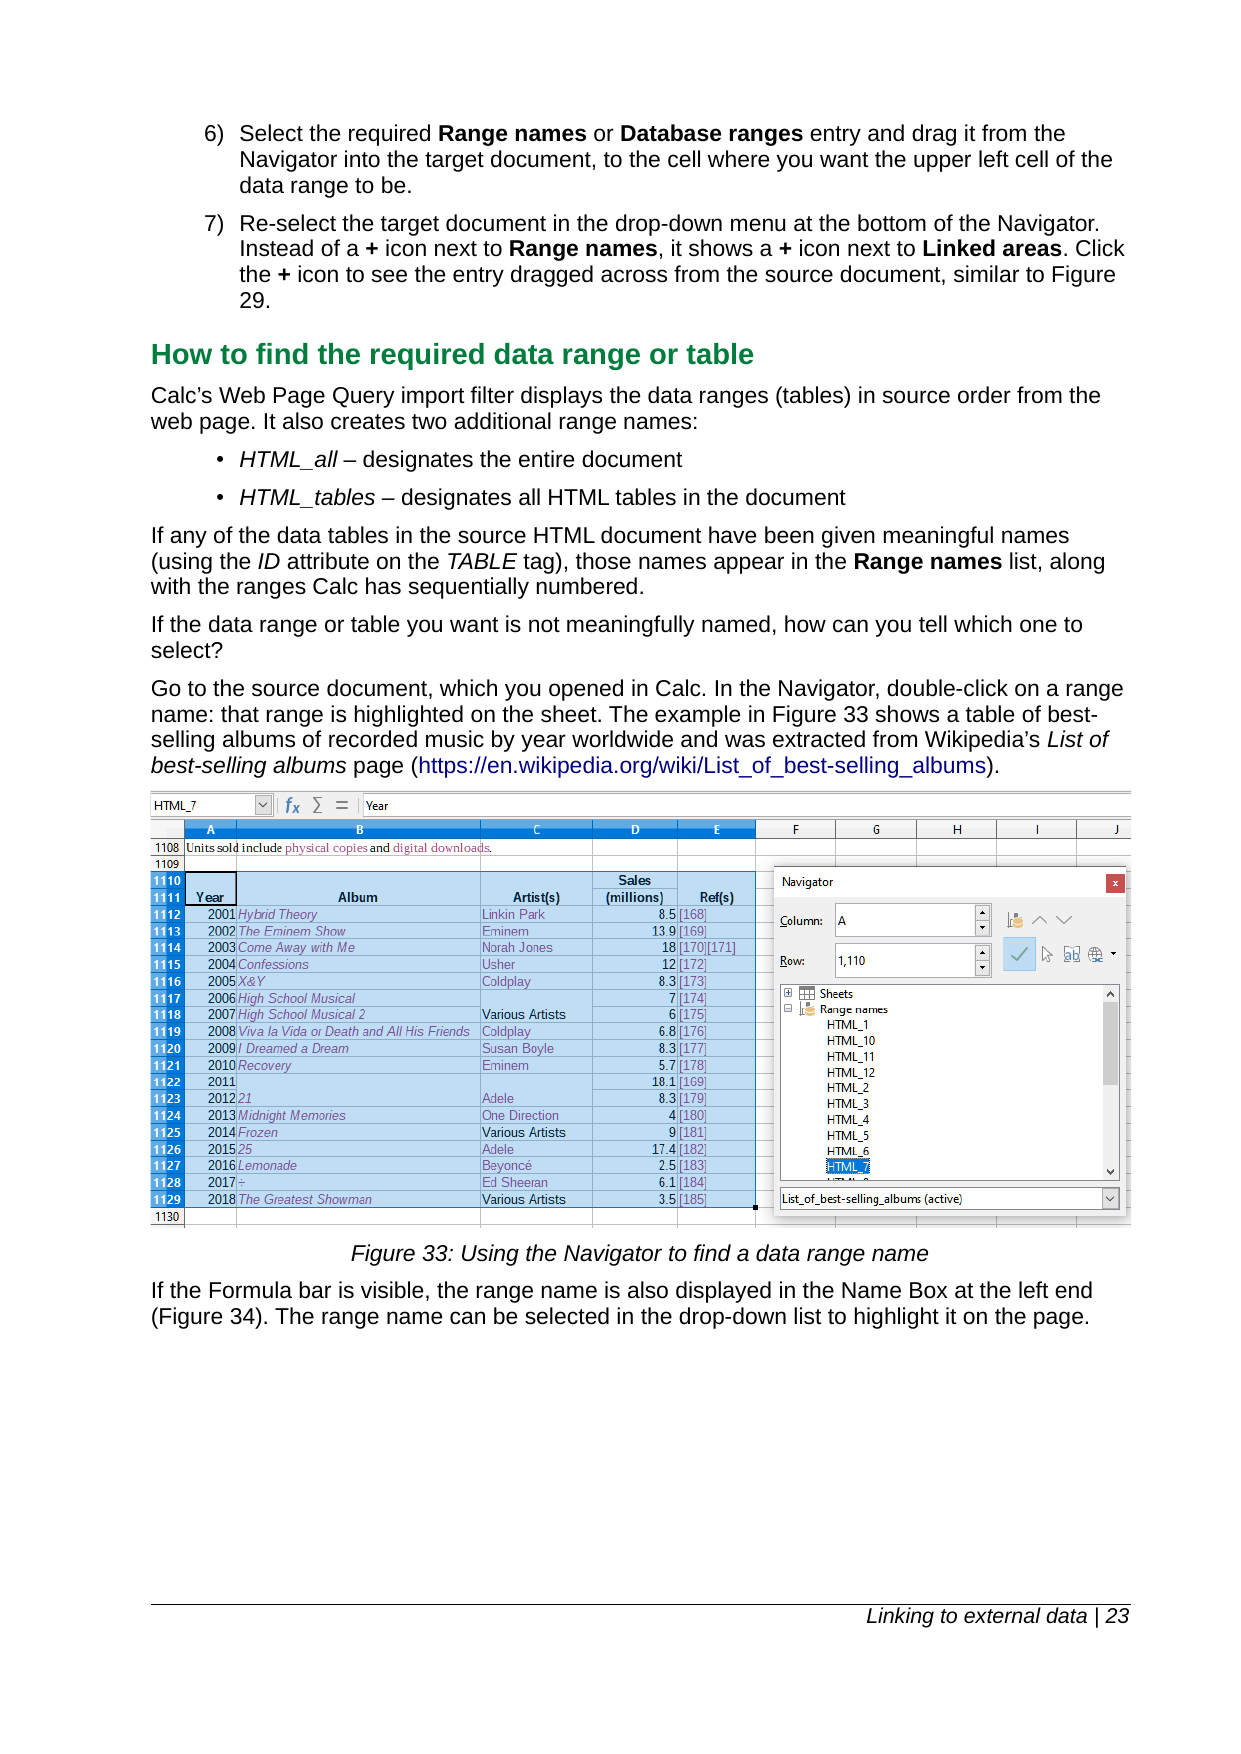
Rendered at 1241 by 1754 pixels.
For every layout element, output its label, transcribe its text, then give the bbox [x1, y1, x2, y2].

text If the data range or table you want is not meaningfully named, how can you tell which one to select? [151, 612, 1131, 663]
list Calc’s Web Page Query import filter displays the data ranges (tables) in source order from the web page. It also creates two additional range names: [151, 383, 1131, 434]
picture [150, 790, 1132, 1228]
list Select the required Range names or Database ranges entry and drag it from the Navigator into the target document, to the cell where you want the upper left cell of the data range to be. [224, 121, 1131, 198]
text If the Formula bar is visible, the range name is also displayed in the Name Box at the left end (Figure 34). The range name can be selected in the drop-down list to highlight it on the page. [151, 1278, 1131, 1329]
list Re-select the target document in the drop-down menu at the bottom of the Navigator. Instead of a + icon next to Range names, it shows a + icon next to Linked areas. Click the + icon to see the entry dragged across from the source document, similar to Figure 29. [224, 210, 1131, 313]
subtitle How to find the required data range or table [151, 338, 1131, 370]
list HTML_all – designates the entire document [224, 446, 1131, 472]
text Go to the source document, which you opened in Calc. In the Navigator, double-click on a range name: that range is highlighted on the sheet. The example in Figure 33 shows a table of best-selling albums of recorded music by year worldwide and was extracted from Wikipedia’s List of best-selling albums page (https://en.wikipedia.org/wiki/List_of_best-selling_albums). [151, 676, 1131, 778]
text If any of the data tables in the source HTML document have been given meaningful names (using the ID attribute on the TABLE tag), those names appear in the Range names list, along with the ranges Calc has sequentially numbered. [151, 523, 1131, 599]
text Figure 33: Using the Navigator to find a data range name [151, 1240, 1131, 1266]
list HTML_tables – designates all HTML tables in the document [224, 484, 1131, 510]
